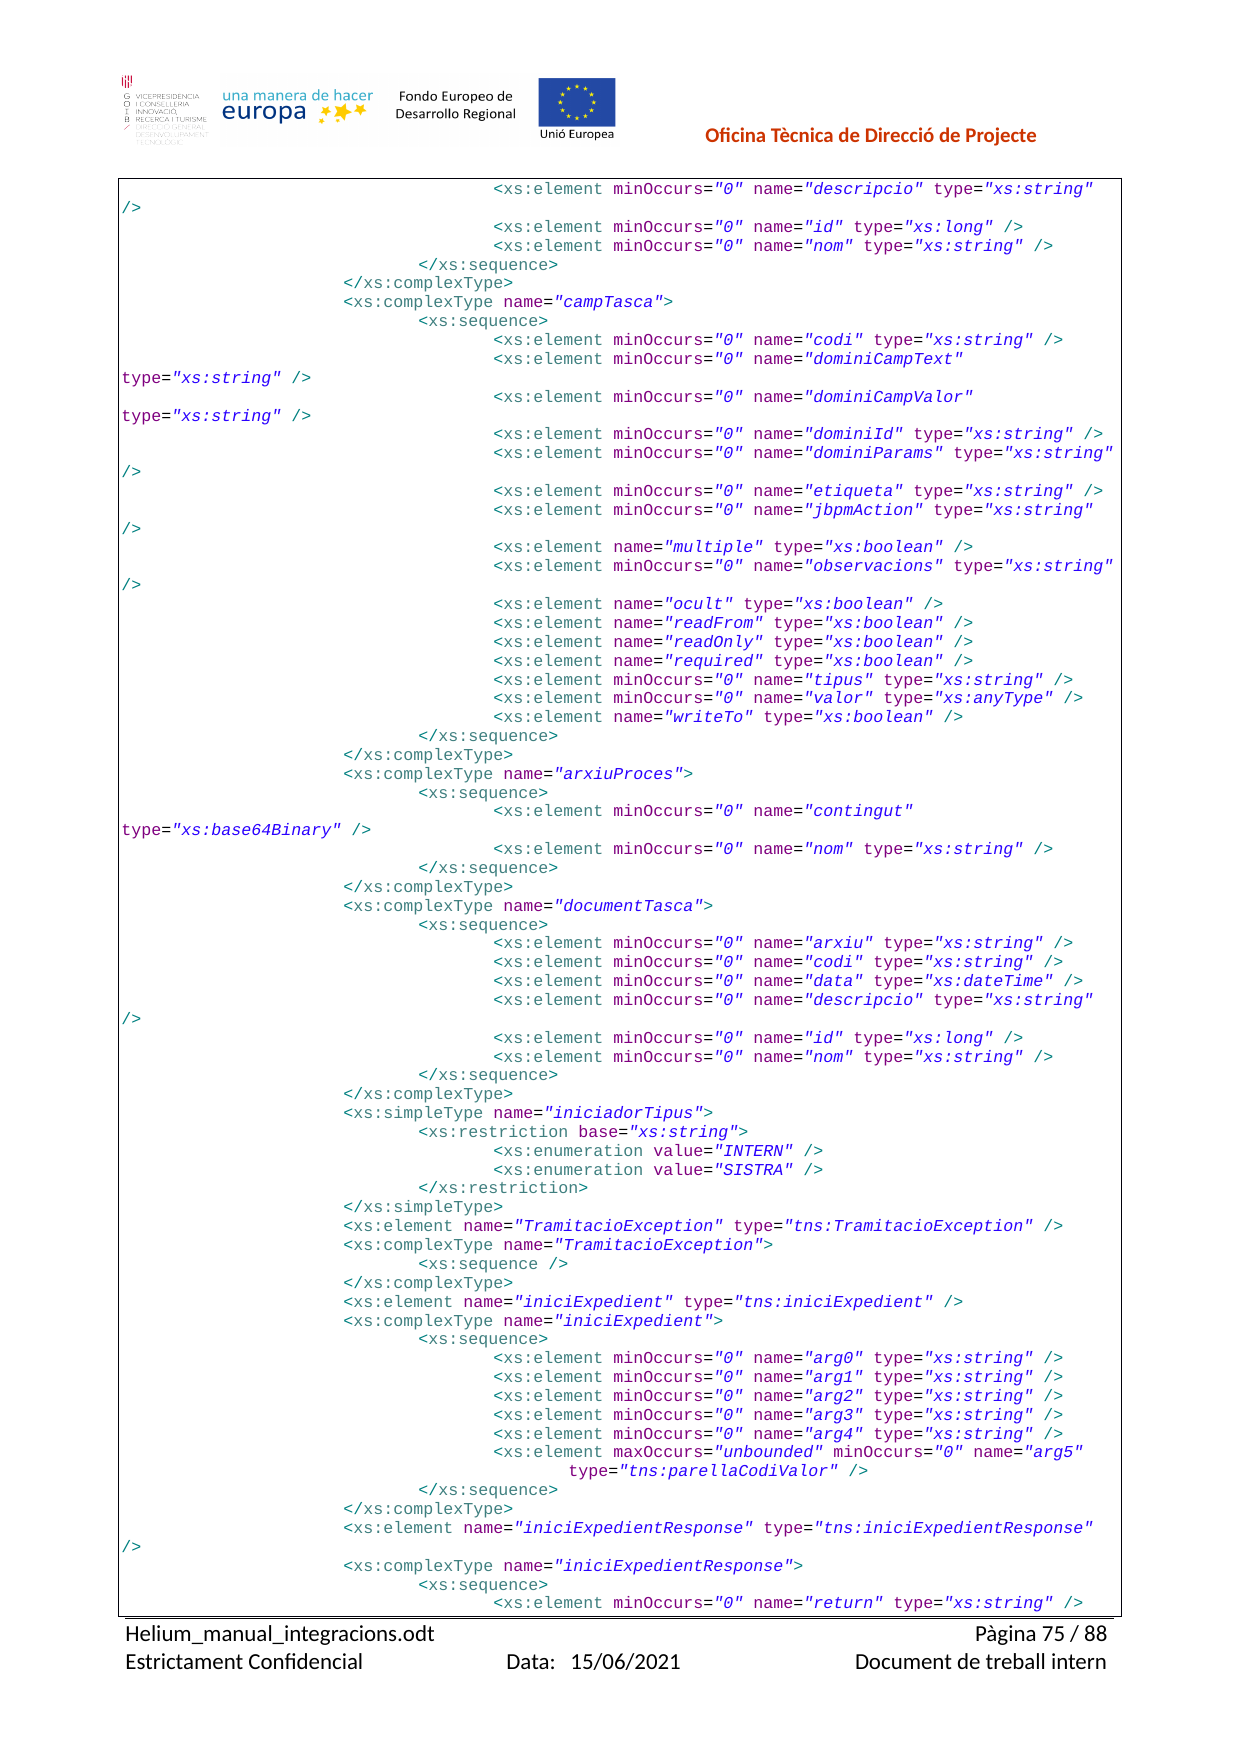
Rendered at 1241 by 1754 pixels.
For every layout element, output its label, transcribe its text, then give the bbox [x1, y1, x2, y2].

text </xs:sequence> [119, 724, 1121, 743]
text <xs:element minOccurs="0" name="arxiu" type="xs:string" /> [119, 932, 1121, 951]
text <xs:element minOccurs="0" name="descripcio" type="xs:string" /> [119, 179, 1121, 215]
text </xs:sequence> [119, 253, 1121, 272]
text <xs:complexType name="iniciExpedient"> [119, 1309, 1121, 1328]
text <xs:element minOccurs="0" name="jbpmAction" type="xs:string" /> [119, 498, 1121, 536]
text </xs:sequence> [119, 1479, 1121, 1497]
text <xs:element minOccurs="0" name="contingut" type="xs:base64Binary" /> [119, 800, 1121, 838]
text </xs:sequence> [119, 1064, 1121, 1083]
text <xs:element name="readOnly" type="xs:boolean" /> [119, 630, 1121, 649]
text </xs:complexType> [119, 1083, 1121, 1102]
picture [219, 73, 621, 147]
text <xs:element minOccurs="0" name="codi" type="xs:string" /> [119, 951, 1121, 969]
text </xs:complexType> [119, 1271, 1121, 1290]
text <xs:element name="TramitacioException" type="tns:TramitacioException" /> [119, 1215, 1121, 1233]
text <xs:restriction base="xs:string"> [119, 1120, 1121, 1139]
text <xs:element minOccurs="0" name="nom" type="xs:string" /> [119, 838, 1121, 856]
text <xs:element name="ocult" type="xs:boolean" /> [119, 592, 1121, 611]
text <xs:element name="writeTo" type="xs:boolean" /> [119, 706, 1121, 724]
text </xs:complexType> [119, 743, 1121, 762]
text type="tns:parellaCodiValor" /> [119, 1460, 1121, 1479]
text <xs:element maxOccurs="unbounded" minOccurs="0" name="arg5" [119, 1441, 1121, 1460]
text <xs:element minOccurs="0" name="dominiId" type="xs:string" /> [119, 423, 1121, 442]
text <xs:complexType name="campTasca"> [119, 291, 1121, 310]
text <xs:element minOccurs="0" name="arg4" type="xs:string" /> [119, 1422, 1121, 1441]
text <xs:element minOccurs="0" name="id" type="xs:long" /> [119, 1026, 1121, 1045]
text <xs:element minOccurs="0" name="arg1" type="xs:string" /> [119, 1366, 1121, 1384]
text <xs:element name="multiple" type="xs:boolean" /> [119, 536, 1121, 555]
text <xs:complexType name="iniciExpedientResponse"> [119, 1554, 1121, 1573]
text <xs:enumeration value="SISTRA" /> [119, 1158, 1121, 1177]
text <xs:element minOccurs="0" name="dominiCampValor" type="xs:string" /> [119, 385, 1121, 423]
text <xs:element minOccurs="0" name="data" type="xs:dateTime" /> [119, 969, 1121, 988]
text <xs:complexType name="documentTasca"> [119, 894, 1121, 913]
text <xs:sequence> [119, 1328, 1121, 1347]
text <xs:element minOccurs="0" name="etiqueta" type="xs:string" /> [119, 479, 1121, 498]
text <xs:element minOccurs="0" name="observacions" type="xs:string" /> [119, 555, 1121, 592]
text <xs:element minOccurs="0" name="dominiParams" type="xs:string" /> [119, 442, 1121, 479]
text <xs:sequence> [119, 781, 1121, 800]
text <xs:complexType name="TramitacioException"> [119, 1233, 1121, 1252]
text <xs:element minOccurs="0" name="nom" type="xs:string" /> [119, 1045, 1121, 1064]
text </xs:sequence> [119, 856, 1121, 875]
text <xs:complexType name="arxiuProces"> [119, 762, 1121, 781]
text <xs:sequence> [119, 310, 1121, 328]
text <xs:enumeration value="INTERN" /> [119, 1139, 1121, 1158]
text <xs:element minOccurs="0" name="arg3" type="xs:string" /> [119, 1403, 1121, 1422]
text <xs:sequence /> [119, 1252, 1121, 1271]
text <xs:element minOccurs="0" name="arg2" type="xs:string" /> [119, 1384, 1121, 1403]
text </xs:simpleType> [119, 1196, 1121, 1215]
text <xs:element minOccurs="0" name="tipus" type="xs:string" /> [119, 668, 1121, 687]
text <xs:element minOccurs="0" name="dominiCampText" type="xs:string" /> [119, 347, 1121, 385]
text </xs:restriction> [119, 1177, 1121, 1196]
text <xs:element name="iniciExpedientResponse" type="tns:iniciExpedientResponse" /> [119, 1516, 1121, 1554]
text <xs:element name="required" type="xs:boolean" /> [119, 649, 1121, 668]
text <xs:element minOccurs="0" name="id" type="xs:long" /> [119, 215, 1121, 234]
picture [118, 73, 213, 147]
text <xs:element minOccurs="0" name="return" type="xs:string" /> [119, 1592, 1121, 1616]
text <xs:element minOccurs="0" name="descripcio" type="xs:string" /> [119, 988, 1121, 1026]
text <xs:element minOccurs="0" name="nom" type="xs:string" /> [119, 234, 1121, 253]
text <xs:sequence> [119, 1573, 1121, 1592]
text <xs:element minOccurs="0" name="arg0" type="xs:string" /> [119, 1347, 1121, 1366]
text <xs:simpleType name="iniciadorTipus"> [119, 1102, 1121, 1120]
text <xs:sequence> [119, 913, 1121, 932]
text </xs:complexType> [119, 1497, 1121, 1516]
text <xs:element name="iniciExpedient" type="tns:iniciExpedient" /> [119, 1290, 1121, 1309]
text </xs:complexType> [119, 272, 1121, 291]
text </xs:complexType> [119, 875, 1121, 894]
text <xs:element minOccurs="0" name="codi" type="xs:string" /> [119, 328, 1121, 347]
text <xs:element minOccurs="0" name="valor" type="xs:anyType" /> [119, 687, 1121, 706]
text <xs:element name="readFrom" type="xs:boolean" /> [119, 611, 1121, 630]
